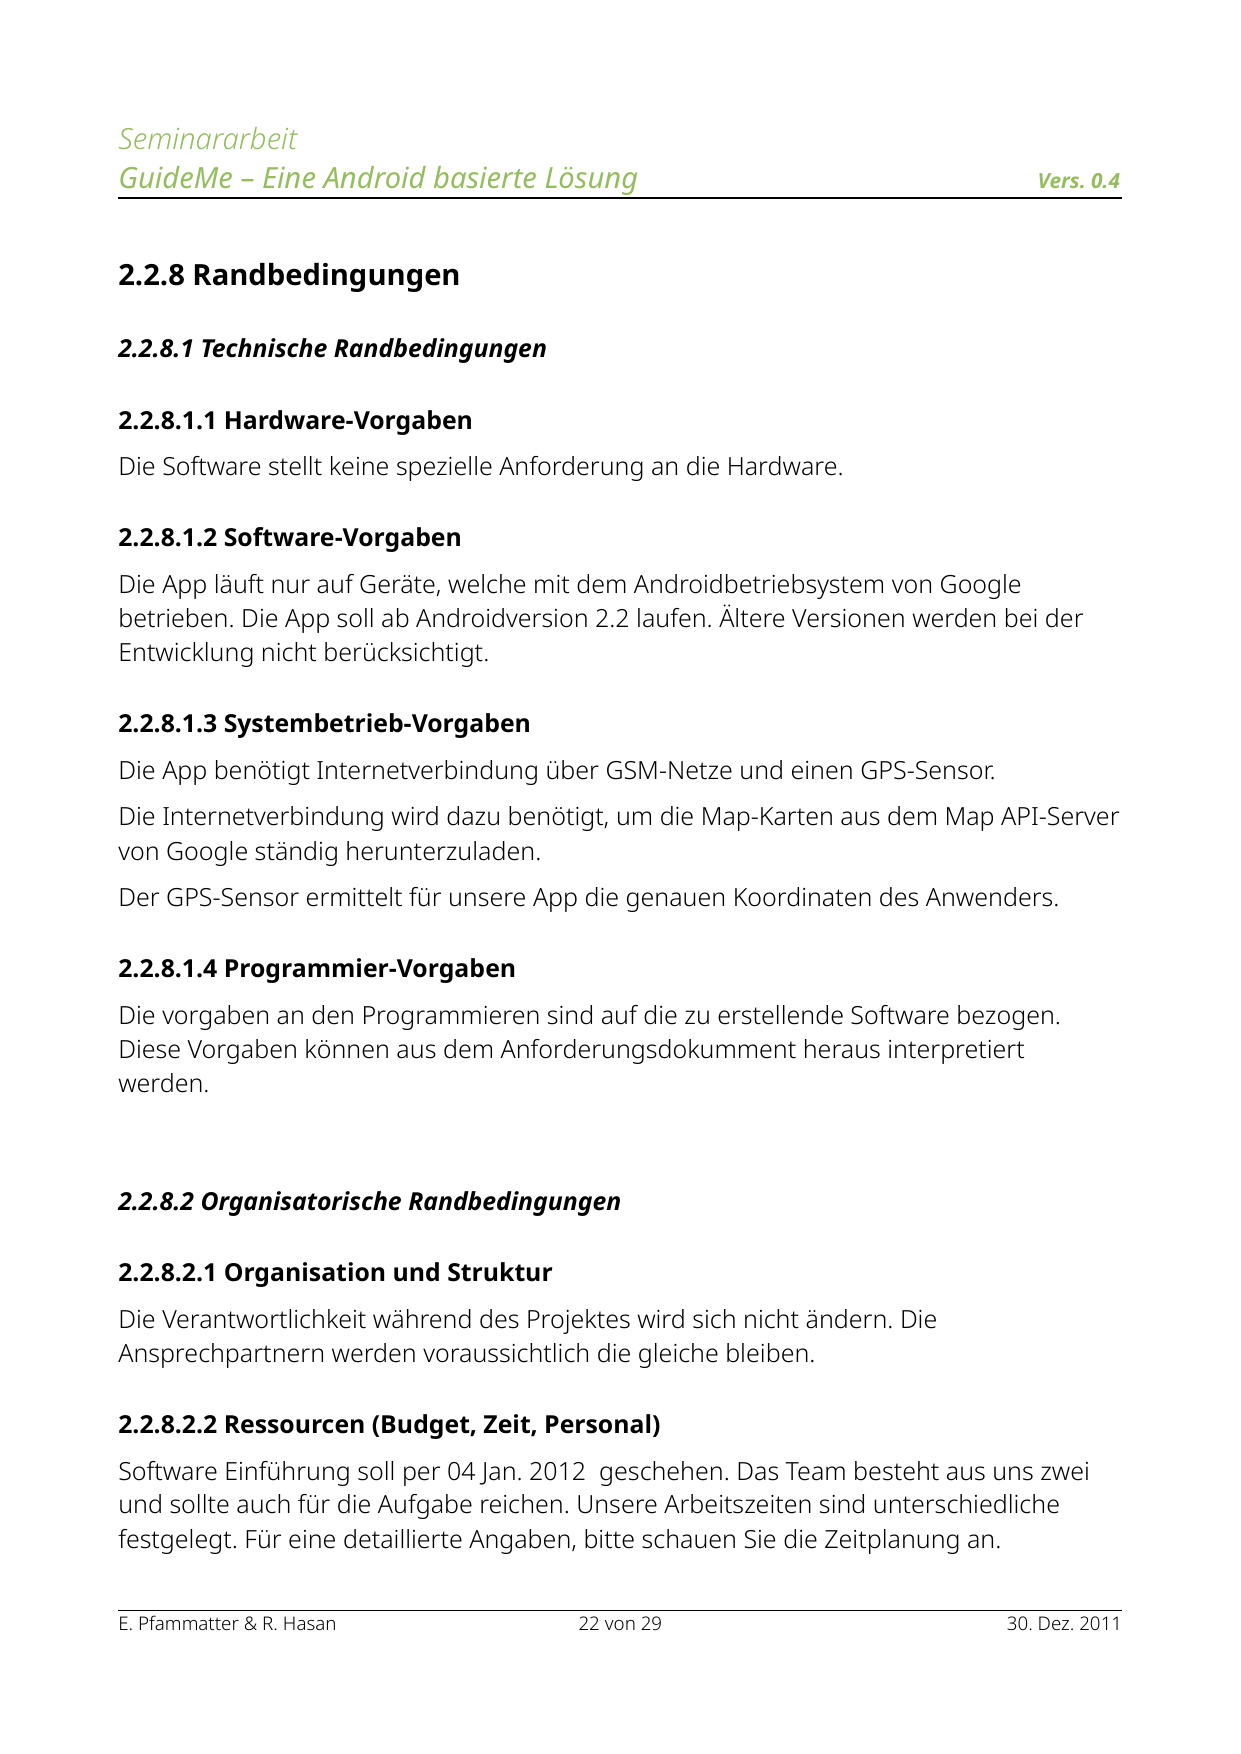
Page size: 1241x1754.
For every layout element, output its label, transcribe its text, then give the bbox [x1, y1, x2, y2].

text Die App benötigt Internetverbindung über GSM-Netze und einen GPS-Sensor. [118, 752, 1122, 787]
subtitle 2.2.8.2.1 Organisation und Struktur [118, 1255, 1122, 1289]
subtitle 2.2.8.1.1 Hardware-Vorgaben [118, 402, 1122, 436]
subtitle 2.2.8.1.2 Software-Vorgaben [118, 520, 1122, 554]
text Die Software stellt keine spezielle Anforderung an die Hardware. [118, 449, 1122, 483]
text Die Verantwortlichkeit während des Projektes wird sich nicht ändern. Die Ansprechpartnern werden voraussichtlich die gleiche bleiben. [118, 1301, 1122, 1369]
subtitle 2.2.8.1.4 Programmier-Vorgaben [118, 951, 1122, 985]
subtitle 2.2.8.2 Organisatorische Randbedingungen [118, 1184, 1122, 1217]
text Die App läuft nur auf Geräte, welche mit dem Androidbetriebsystem von Google betrieben. Die App soll ab Androidversion 2.2 laufen. Ältere Versionen werden bei der Entwicklung nicht berücksichtigt. [118, 567, 1122, 669]
text Die Internetverbindung wird dazu benötigt, um die Map-Karten aus dem Map API-Server von Google ständig herunterzuladen. [118, 799, 1122, 867]
subtitle 2.2.8.1.3 Systembetrieb-Vorgaben [118, 706, 1122, 740]
text Software Einführung soll per 04 Jan. 2012 geschehen. Das Team besteht aus uns zwei und sollte auch für die Aufgabe reichen. Unsere Arbeitszeiten sind unterschiedliche festgelegt. Für eine detaillierte Angaben, bitte schauen Sie die Zeitplanung an. [118, 1453, 1122, 1555]
text Die vorgaben an den Programmieren sind auf die zu erstellende Software bezogen. Diese Vorgaben können aus dem Anforderungsdokumment heraus interpretiert werden. [118, 997, 1122, 1100]
text Der GPS-Sensor ermittelt für unsere App die genauen Koordinaten des Anwenders. [118, 880, 1122, 914]
subtitle 2.2.8.2.2 Ressourcen (Budget, Zeit, Personal) [118, 1407, 1122, 1441]
subtitle 2.2.8.1 Technische Randbedingungen [118, 331, 1122, 365]
subtitle 2.2.8 Randbedingungen [118, 254, 1122, 294]
